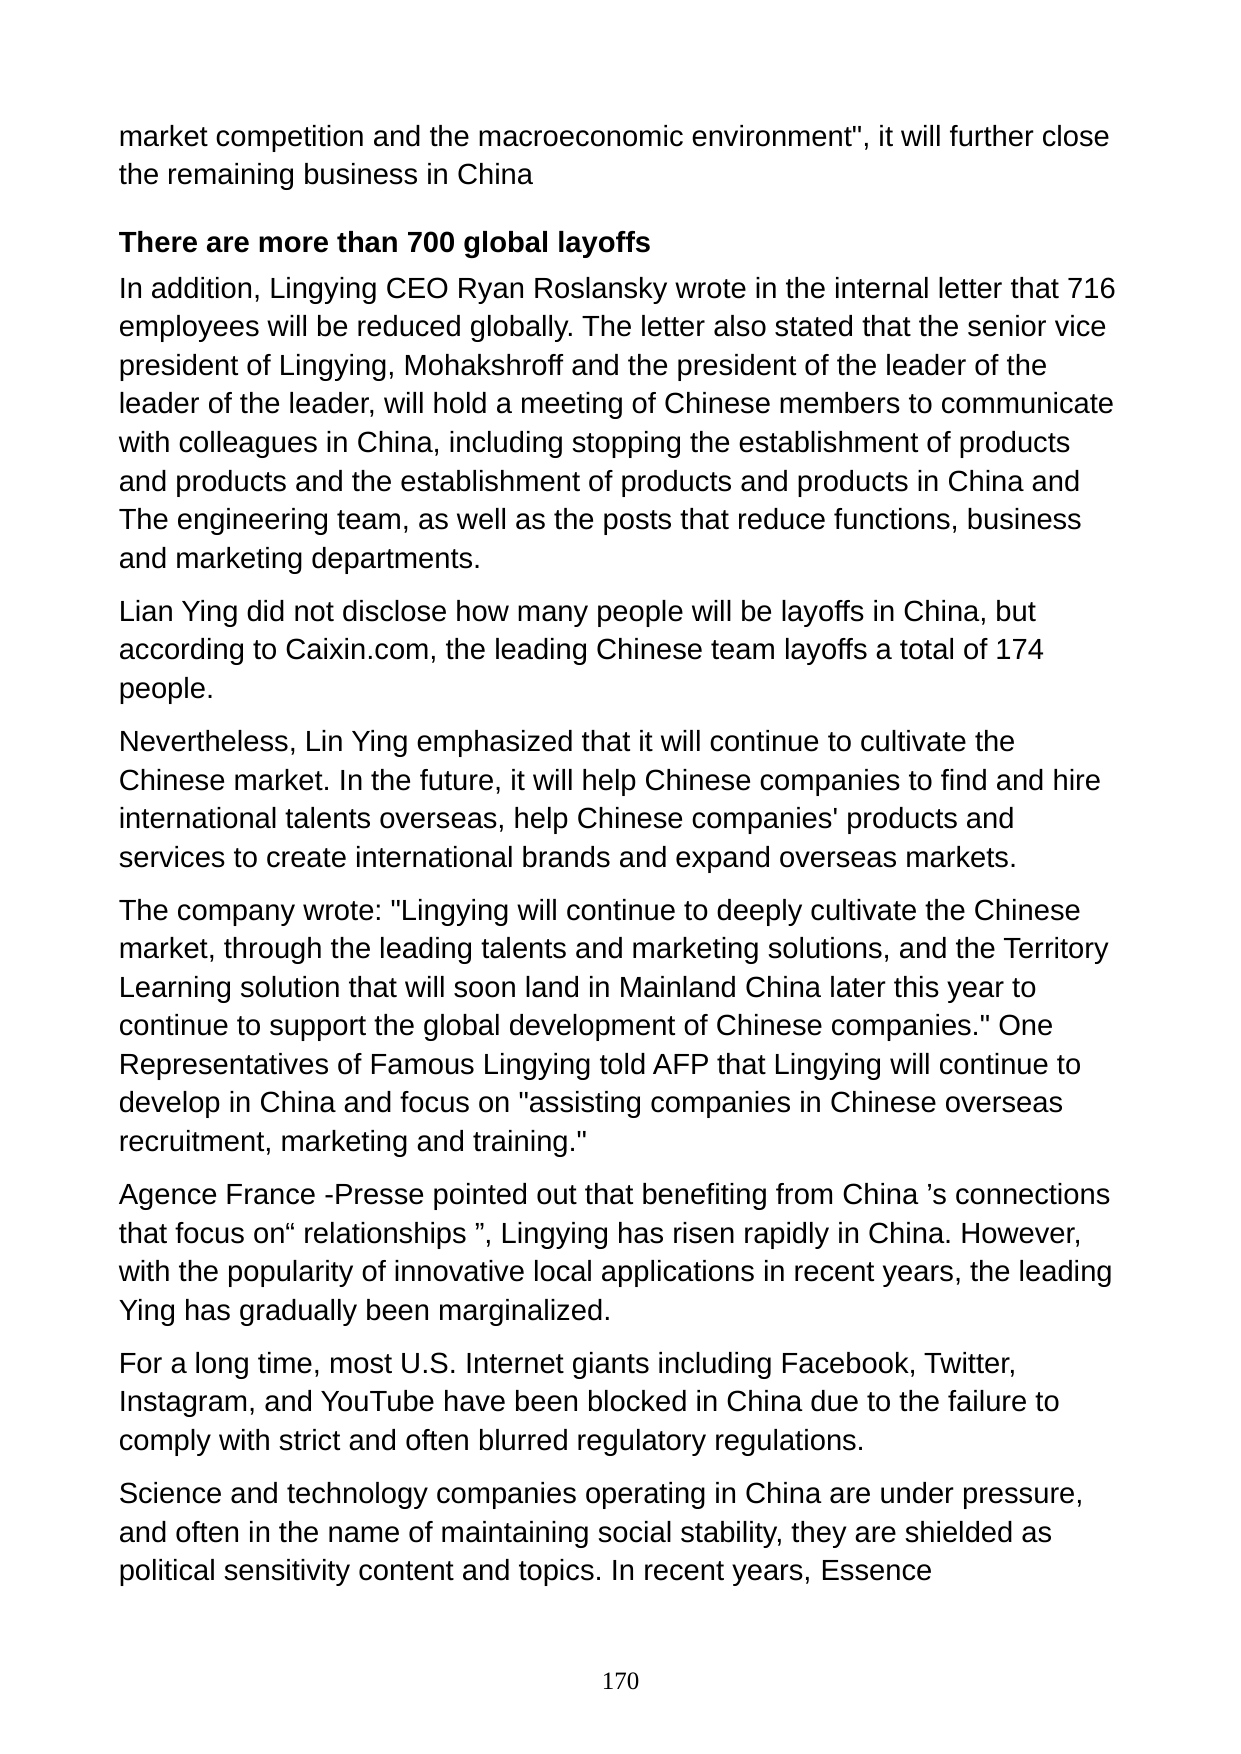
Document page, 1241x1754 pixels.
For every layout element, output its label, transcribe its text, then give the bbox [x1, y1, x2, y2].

text Nevertheless, Lin Ying emphasized that it will continue to cultivate the Chinese market. In the future, it will help Chinese companies to find and hire international talents overseas, help Chinese companies' products and services to create international brands and expand overseas markets. [118, 724, 1122, 873]
text Lian Ying did not disclose how many people will be layoffs in China, but according to Caixin.com, the leading Chinese team layoffs a total of 174 people. [118, 594, 1122, 704]
text Science and technology companies operating in China are under pressure, and often in the name of maintaining social stability, they are shielded as political sensitivity content and topics. In recent years, Essence [118, 1476, 1122, 1587]
text For a long time, most U.S. Internet giants including Facebook, Twitter, Instagram, and YouTube have been blocked in China due to the failure to comply with strict and often blurred regulatory regulations. [118, 1346, 1122, 1456]
subtitle There are more than 700 global layoffs [118, 225, 1122, 258]
text The company wrote: "Lingying will continue to deeply cultivate the Chinese market, through the leading talents and marketing solutions, and the Territory Learning solution that will soon land in Mainland China later this year to continue to support the global development of Chinese companies." One Representatives of Famous Lingying told AFP that Lingying will continue to develop in China and focus on "assisting companies in Chinese overseas recruitment, marketing and training." [118, 893, 1122, 1157]
text Agence France -Presse pointed out that benefiting from China ’s connections that focus on“ relationships ”, Lingying has risen rapidly in China. However, with the popularity of innovative local applications in recent years, the leading Ying has gradually been marginalized. [118, 1177, 1122, 1326]
text market competition and the macroeconomic environment", it will further close the remaining business in China [118, 118, 1122, 191]
text In addition, Lingying CEO Ryan Roslansky wrote in the internal letter that 716 employees will be reduced globally. The letter also stated that the senior vice president of Lingying, Mohakshroff and the president of the leader of the leader of the leader, will hold a meeting of Chinese members to communicate with colleagues in China, including stopping the establishment of products and products and the establishment of products and products in China and The engineering team, as well as the posts that reduce functions, business and marketing departments. [118, 271, 1122, 574]
